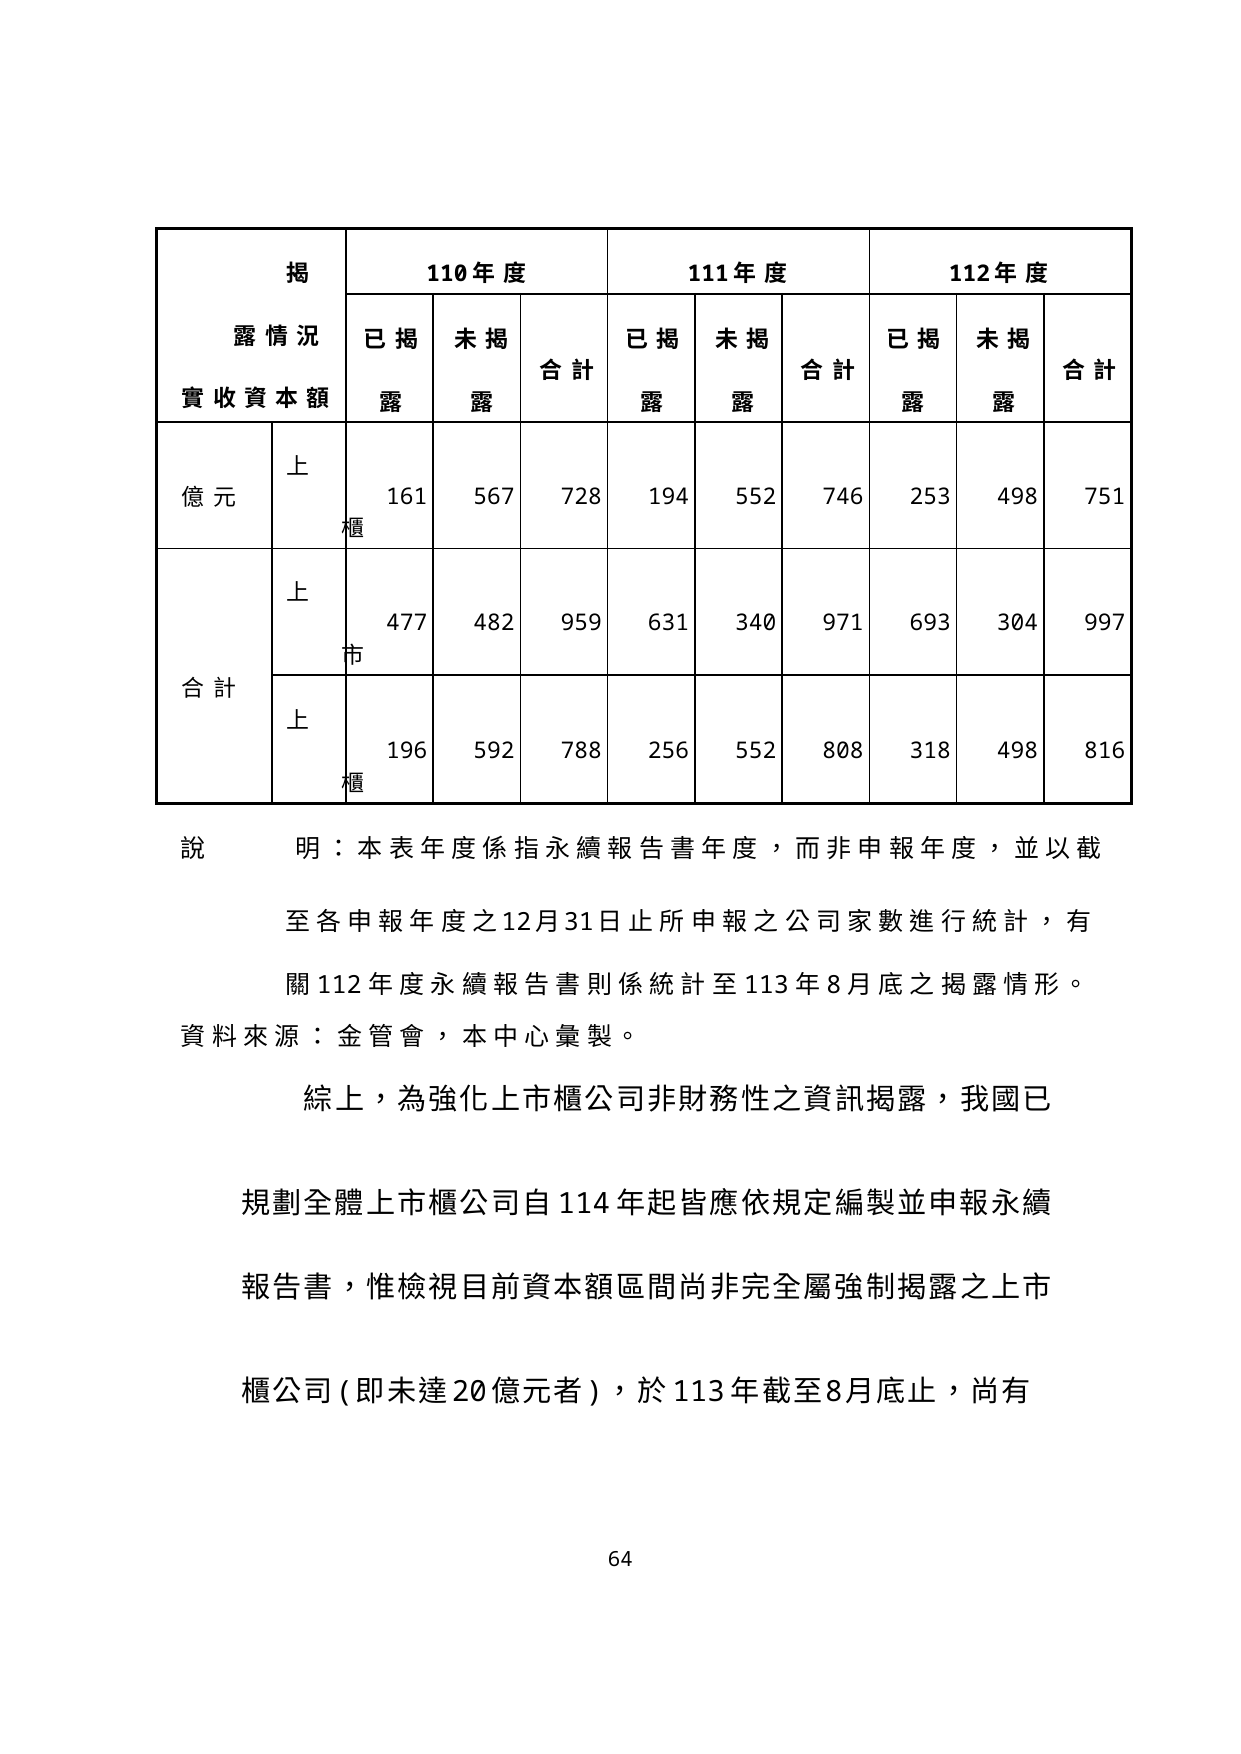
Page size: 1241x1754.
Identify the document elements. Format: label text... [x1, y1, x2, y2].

table_cell 728 [521, 423, 607, 547]
table_header 揭露情況 實收資本額 [158, 230, 345, 421]
table_cell 未揭露 [434, 295, 520, 421]
table_header 110年度 [347, 230, 607, 293]
table_cell 971 [783, 549, 869, 674]
table_cell 合計 [783, 295, 869, 421]
text 資料來源：金管會，本中心彙製。 [148, 993, 1107, 1055]
table_cell 498 [957, 676, 1043, 802]
table_cell 567 [434, 423, 520, 547]
table_cell 751 [1045, 423, 1130, 547]
table_cell 631 [608, 549, 694, 674]
table_cell 592 [434, 676, 520, 802]
table_cell 477 [347, 549, 432, 674]
table_cell 256 [608, 676, 694, 802]
table_header 112年度 [870, 230, 1130, 293]
table_cell 498 [957, 423, 1043, 547]
table_cell 合計 [158, 549, 271, 802]
table_cell 未揭露 [957, 295, 1043, 421]
table_cell 億元 [158, 423, 271, 547]
table_cell 上市 [273, 549, 345, 674]
table_cell 482 [434, 549, 520, 674]
table_cell 未揭露 [696, 295, 781, 421]
table_cell 304 [957, 549, 1043, 674]
text 說 明：本表年度係指永續報告書年度，而非申報年度，並以截至各申報年度之12月31日止所申報之公司家數進行統計，有關112年度永續報告書則係統計至113年8月底之揭露情形。 [148, 805, 1107, 993]
table_cell 340 [696, 549, 781, 674]
table_cell 253 [870, 423, 956, 547]
table_cell 已揭露 [347, 295, 432, 421]
table_cell 959 [521, 549, 607, 674]
table_cell 合計 [521, 295, 607, 421]
table_cell 997 [1045, 549, 1130, 674]
table_cell 318 [870, 676, 956, 802]
table_cell 上櫃 [273, 676, 345, 802]
table_cell 已揭露 [608, 295, 694, 421]
table_cell 816 [1045, 676, 1130, 802]
table_cell 上櫃 [273, 423, 345, 547]
table_cell 已揭露 [870, 295, 956, 421]
table_cell 合計 [1045, 295, 1130, 421]
table_header 111年度 [608, 230, 869, 293]
table_cell 693 [870, 549, 956, 674]
table_cell 552 [696, 676, 781, 802]
table_cell 194 [608, 423, 694, 547]
text 綜上，為強化上市櫃公司非財務性之資訊揭露，我國已規劃全體上市櫃公司自114年起皆應依規定編製並申報永續報告書，惟檢視目前資本額區間尚非完全屬強制揭露之上市櫃公司(即未達20億元者)，於113年截至8月底止，尚有 [236, 1055, 1063, 1430]
table_cell 808 [783, 676, 869, 802]
table_cell 161 [347, 423, 432, 547]
table_cell 788 [521, 676, 607, 802]
table_cell 746 [783, 423, 869, 547]
table_cell 552 [696, 423, 781, 547]
table_cell 196 [347, 676, 432, 802]
